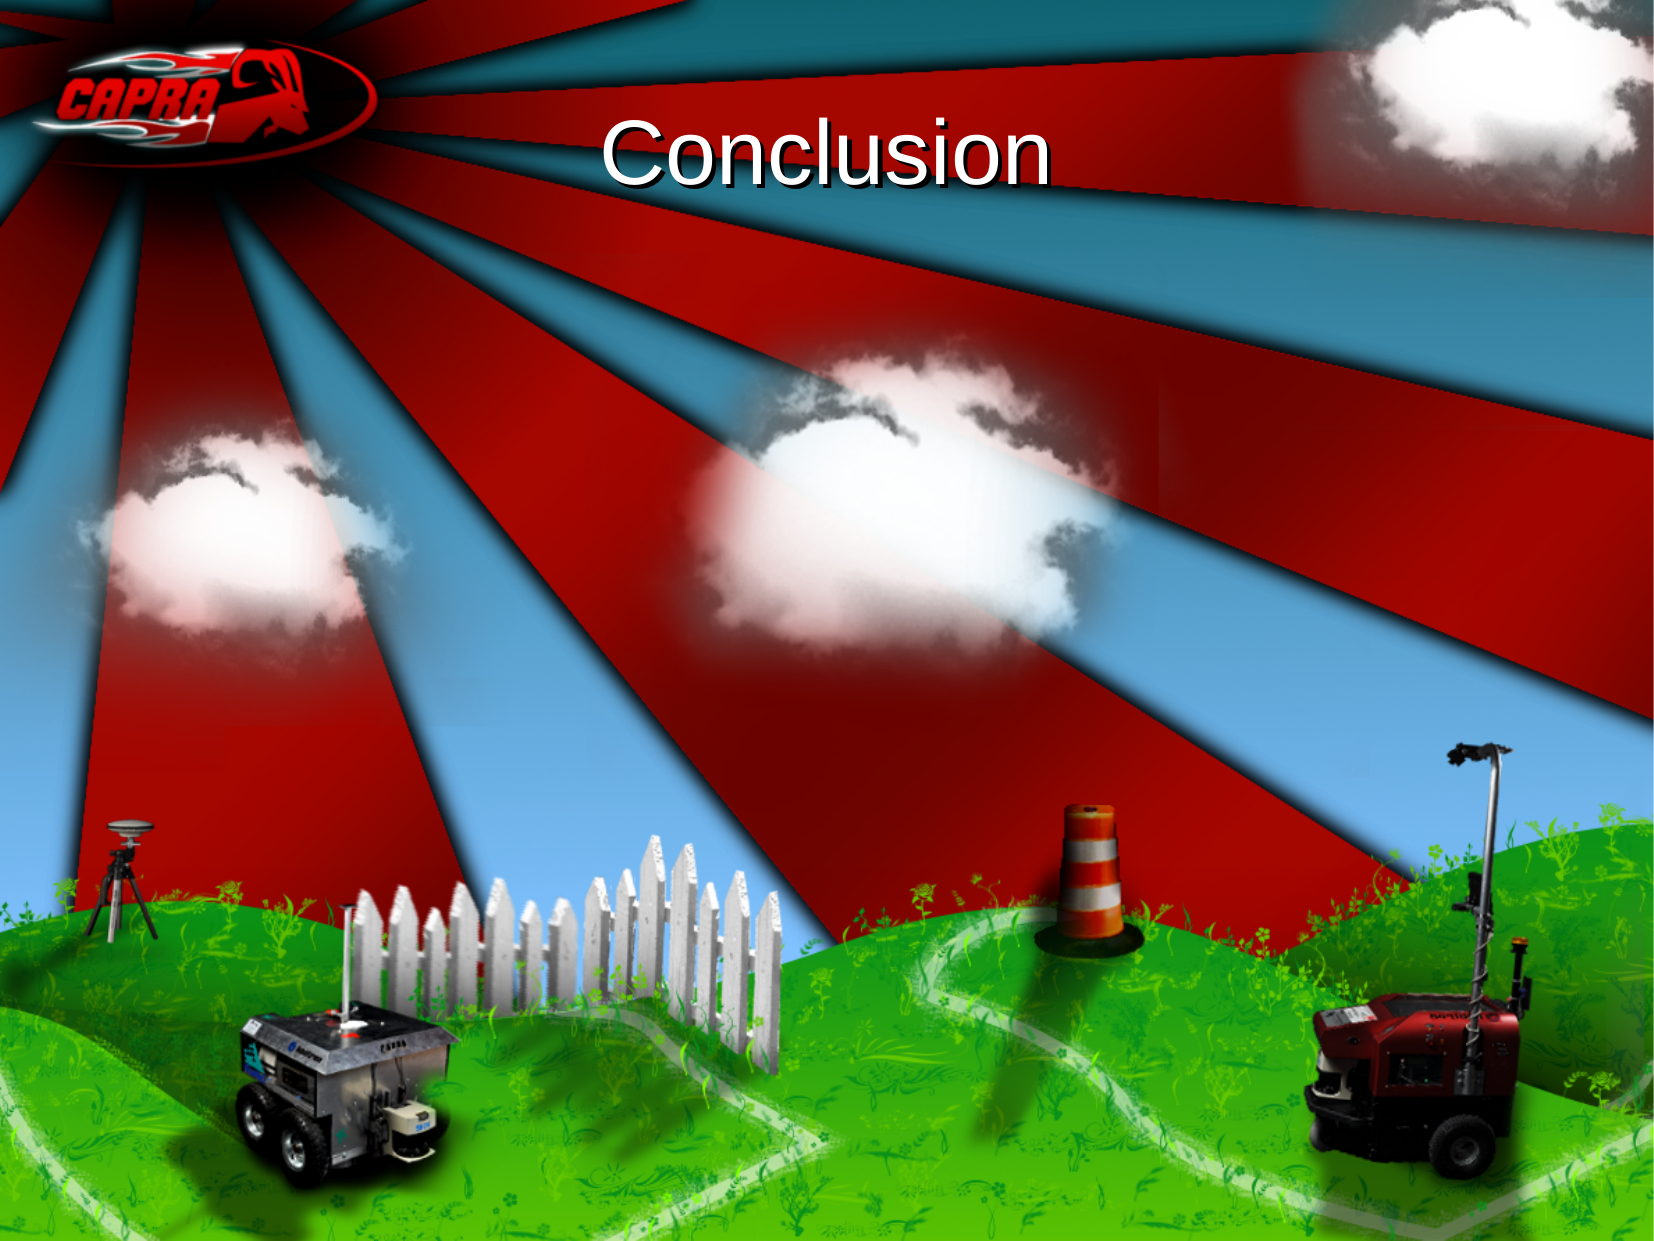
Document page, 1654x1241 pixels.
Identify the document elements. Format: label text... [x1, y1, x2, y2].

picture [0, 0, 1654, 1241]
title Conclusion [82, 56, 1571, 250]
